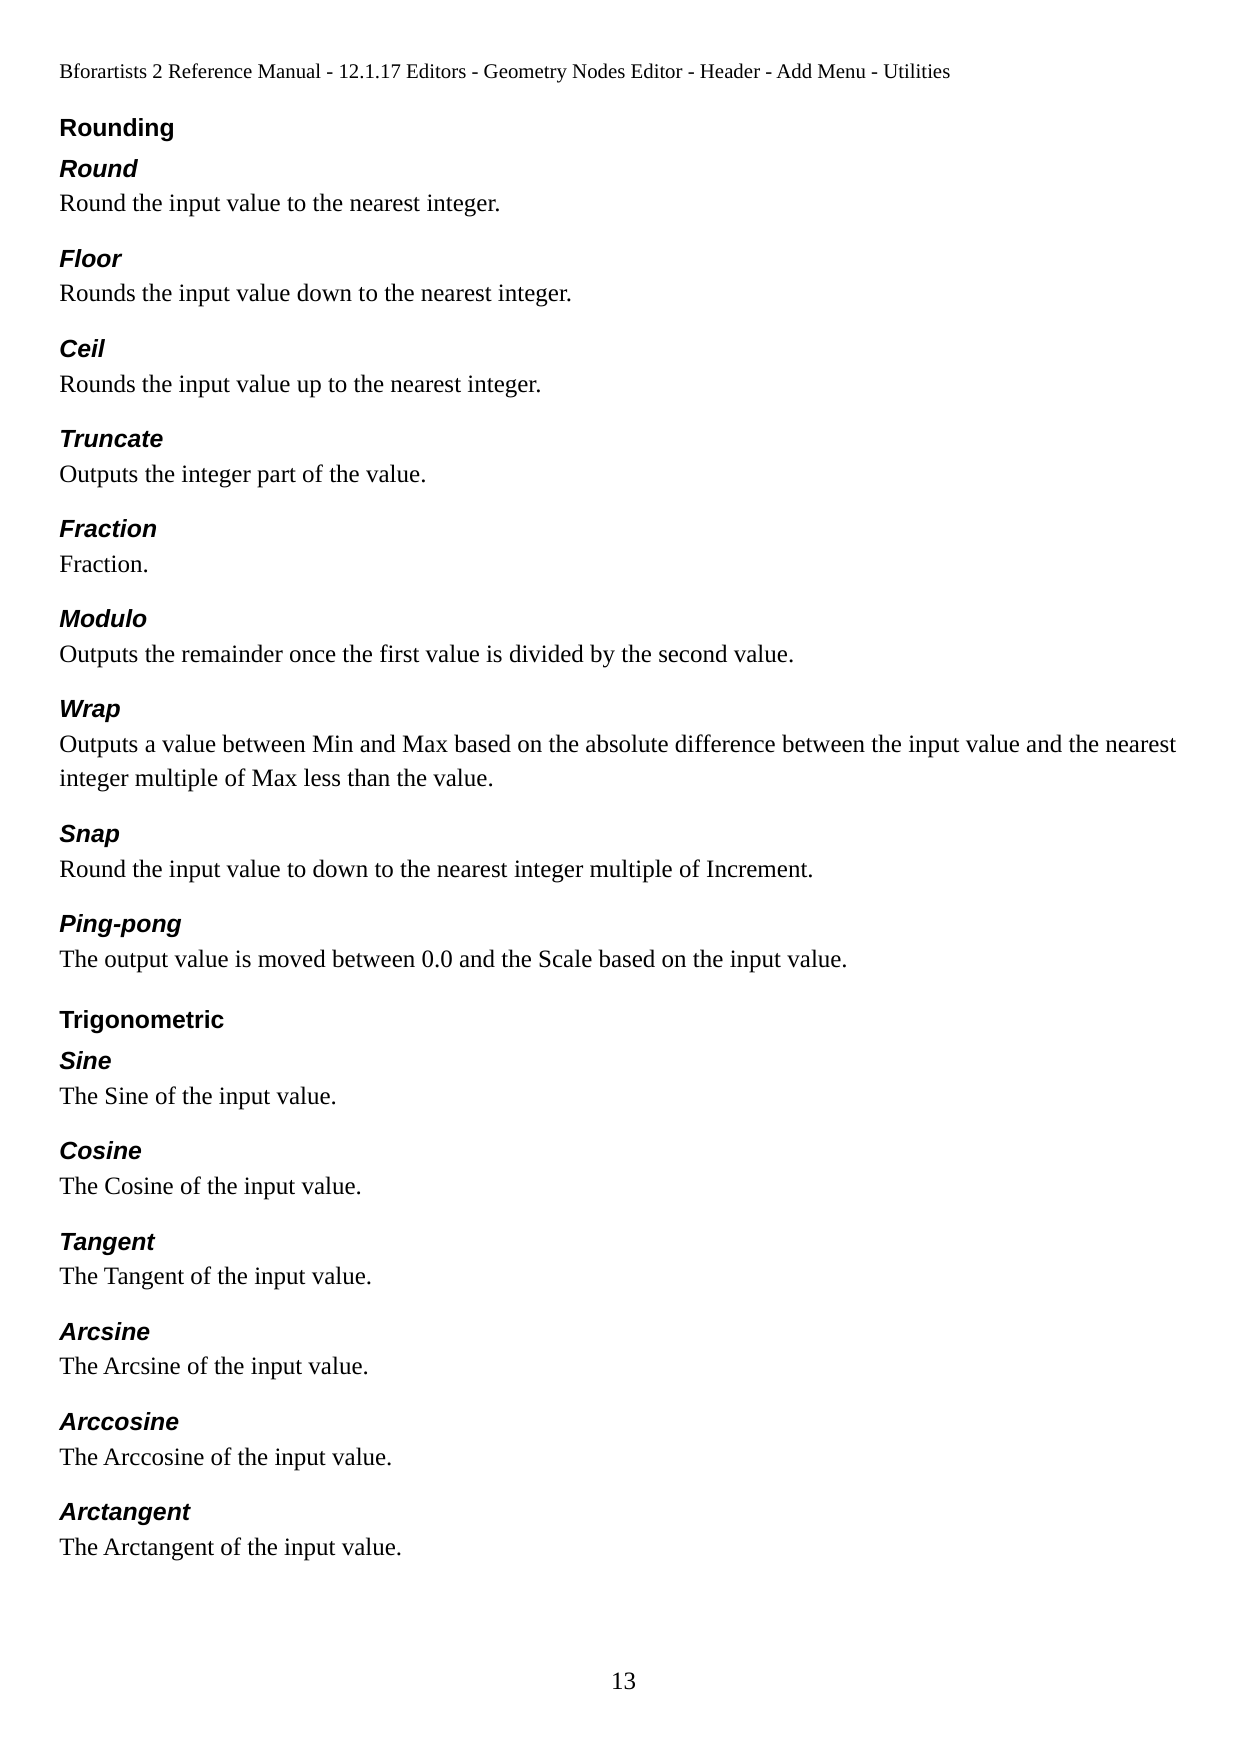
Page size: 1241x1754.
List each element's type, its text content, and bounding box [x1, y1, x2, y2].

text Outputs the remainder once the first value is divided by the second value. [59, 639, 1181, 668]
subtitle Wrap [59, 694, 1181, 723]
subtitle Tangent [59, 1227, 1181, 1255]
subtitle Arctangent [59, 1497, 1181, 1525]
subtitle Round [59, 154, 1181, 182]
subtitle Truncate [59, 424, 1181, 452]
text Outputs the integer part of the value. [59, 459, 1181, 487]
subtitle Rounding [59, 113, 1181, 141]
subtitle Cosine [59, 1136, 1181, 1165]
subtitle Sine [59, 1046, 1181, 1075]
text Fraction. [59, 549, 1181, 578]
subtitle Trigonometric [59, 1005, 1181, 1034]
subtitle Ping-pong [59, 909, 1181, 937]
text Rounds the input value up to the nearest integer. [59, 369, 1181, 397]
text Rounds the input value down to the nearest integer. [59, 278, 1181, 307]
subtitle Snap [59, 819, 1181, 847]
text The output value is moved between 0.0 and the Scale based on the input value. [59, 944, 1181, 972]
text Round the input value to down to the nearest integer multiple of Increment. [59, 854, 1181, 882]
text The Arcsine of the input value. [59, 1351, 1181, 1380]
text The Cosine of the input value. [59, 1171, 1181, 1200]
subtitle Floor [59, 244, 1181, 272]
text The Sine of the input value. [59, 1081, 1181, 1110]
text Round the input value to the nearest integer. [59, 188, 1181, 217]
text The Tangent of the input value. [59, 1261, 1181, 1290]
text The Arctangent of the input value. [59, 1532, 1181, 1560]
subtitle Arccosine [59, 1407, 1181, 1435]
subtitle Fraction [59, 514, 1181, 543]
subtitle Ceil [59, 334, 1181, 362]
text The Arccosine of the input value. [59, 1442, 1181, 1470]
text Outputs a value between Min and Max based on the absolute difference between the input value and the nearest integer multiple of Max less than the value. [59, 729, 1181, 792]
subtitle Arcsine [59, 1317, 1181, 1345]
subtitle Modulo [59, 604, 1181, 633]
